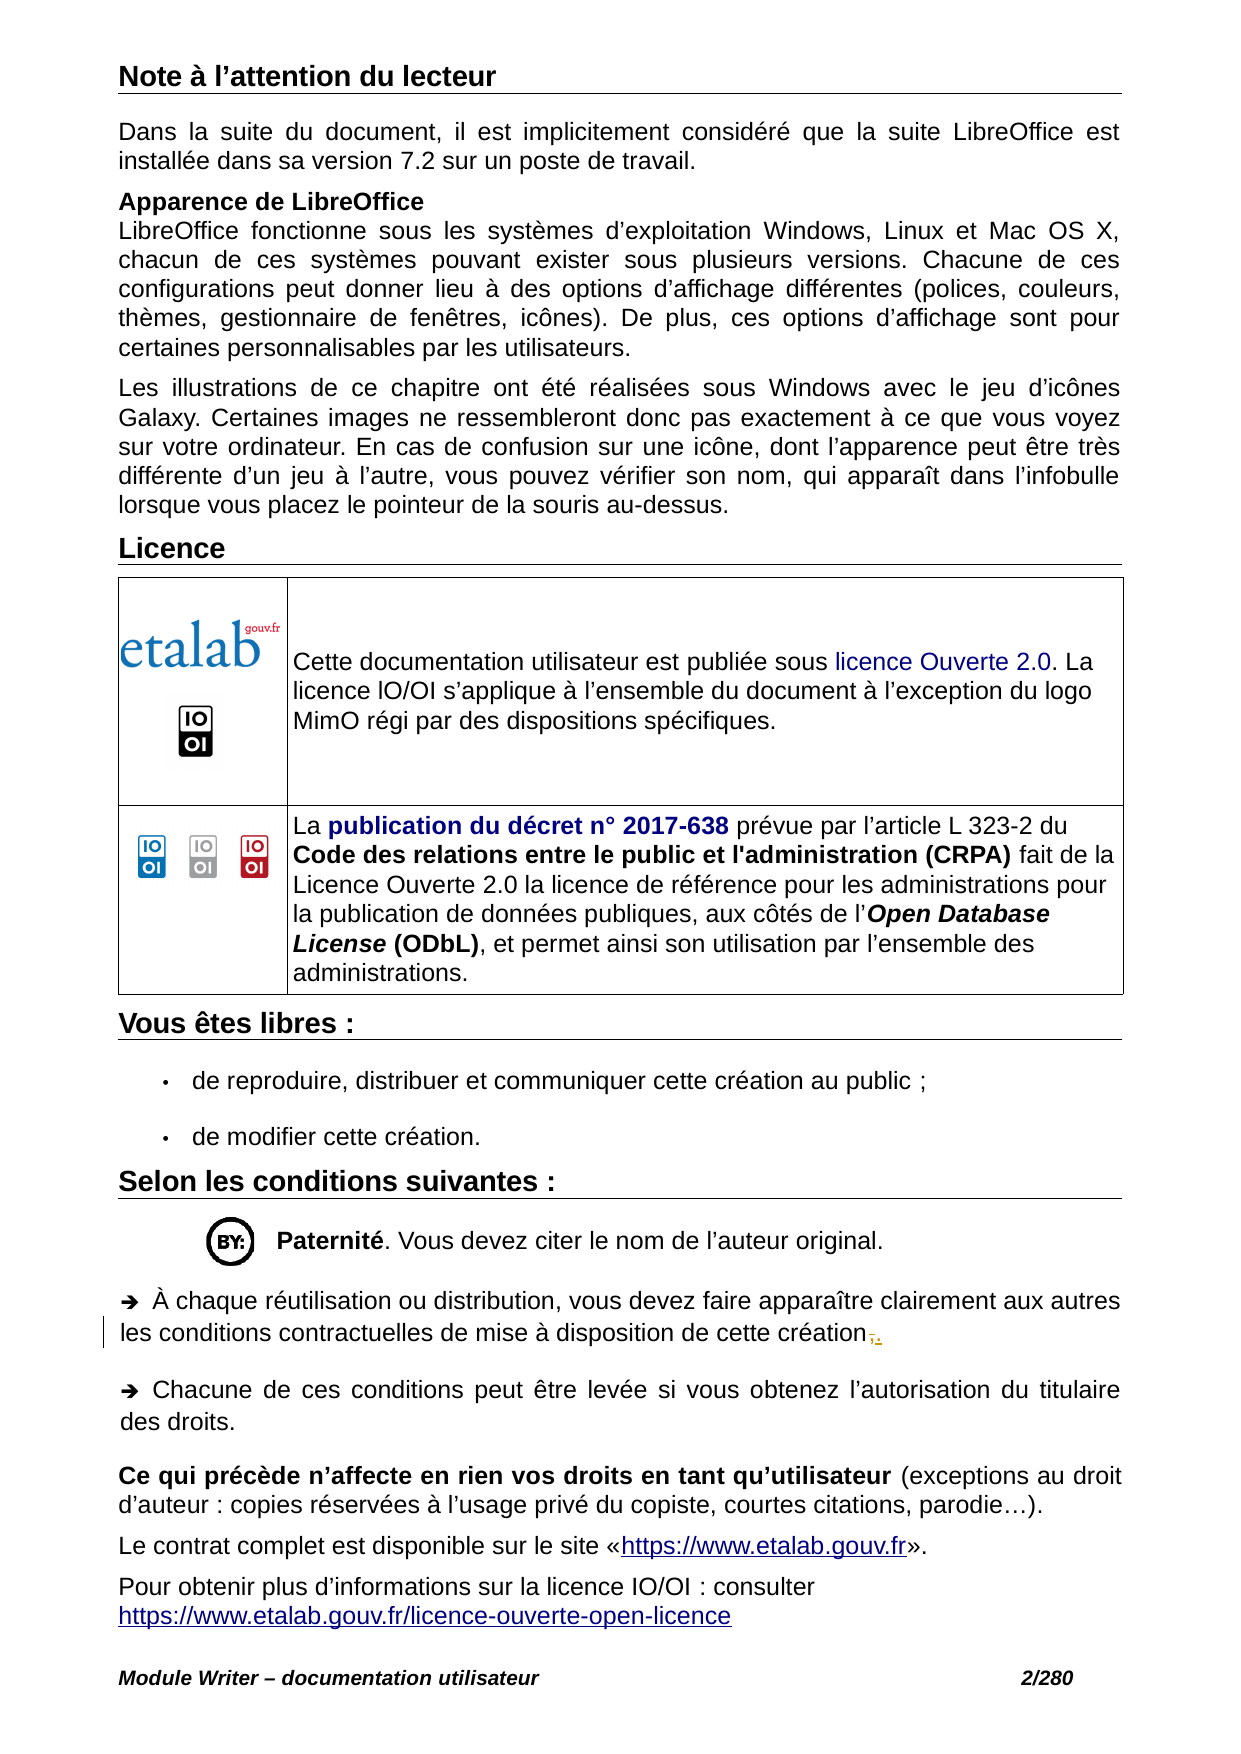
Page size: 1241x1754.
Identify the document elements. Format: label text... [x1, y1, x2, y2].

text Vous êtes libres : [118, 1006, 1122, 1039]
table_header [200, 1210, 270, 1272]
picture [206, 1216, 255, 1266]
list Chacune de ces conditions peut être levée si vous obtenez l’autorisation du titulaire des droits. [120, 1372, 1122, 1437]
table_header [119, 578, 287, 805]
list À chaque réutilisation ou distribution, vous devez faire apparaître clairement aux autres les conditions contractuelles de mise à disposition de cette création. [120, 1283, 1122, 1348]
text Le contrat complet est disponible sur le site «https://www.etalab.gouv.fr». [118, 1531, 1122, 1560]
table_cell La publication du décret n° 2017-638 prévue par l’article L 323-2 du Code des relations entre le public et l'administration (CRPA) fait de la Licence Ouverte 2.0 la licence de référence pour les administrations pour la publication de données publiques, aux côtés de l’Open Database License (ODbL), et permet ainsi son utilisation par l’ensemble des administrations. [288, 806, 1123, 993]
text Apparence de LibreOffice [118, 187, 1122, 216]
picture [126, 823, 280, 890]
text Selon les conditions suivantes : [118, 1164, 1122, 1198]
list de modifier cette création. [162, 1120, 1122, 1152]
text Licence [118, 531, 1122, 564]
table_header Paternité. Vous devez citer le nom de l’auteur original. [270, 1210, 1120, 1272]
text Pour obtenir plus d’informations sur la licence IO/OI : consulter https://www.etalab.gouv.fr/licence-ouverte-open-licence [118, 1572, 1122, 1630]
picture [120, 591, 280, 771]
text Note à l’attention du lecteur [118, 59, 1122, 93]
text Dans la suite du document, il est implicitement considéré que la suite LibreOffice est installée dans sa version 7.2 sur un poste de travail. [118, 117, 1122, 175]
table_cell [119, 806, 287, 993]
list de reproduire, distribuer et communiquer cette création au public ; [162, 1063, 1122, 1096]
text LibreOffice fonctionne sous les systèmes d’exploitation Windows, Linux et Mac OS X, chacun de ces systèmes pouvant exister sous plusieurs versions. Chacune de ces configurations peut donner lieu à des options d’affichage différentes (polices, couleurs, thèmes, gestionnaire de fenêtres, icônes). De plus, ces options d’affichage sont pour certaines personnalisables par les utilisateurs. [118, 216, 1122, 361]
table_header Cette documentation utilisateur est publiée sous licence Ouverte 2.0. La licence lO/OI s’applique à l’ensemble du document à l’exception du logo MimO régi par des dispositions spécifiques. [288, 578, 1123, 805]
text Les illustrations de ce chapitre ont été réalisées sous Windows avec le jeu d’icônes Galaxy. Certaines images ne ressembleront donc pas exactement à ce que vous voyez sur votre ordinateur. En cas de confusion sur une icône, dont l’apparence peut être très différente d’un jeu à l’autre, vous pouvez vérifier son nom, qui apparaît dans l’infobulle lorsque vous placez le pointeur de la souris au-dessus. [118, 373, 1122, 519]
text Ce qui précède n’affecte en rien vos droits en tant qu’utilisateur (exceptions au droit d’auteur : copies réservées à l’usage privé du copiste, courtes citations, parodie…). [118, 1461, 1122, 1519]
